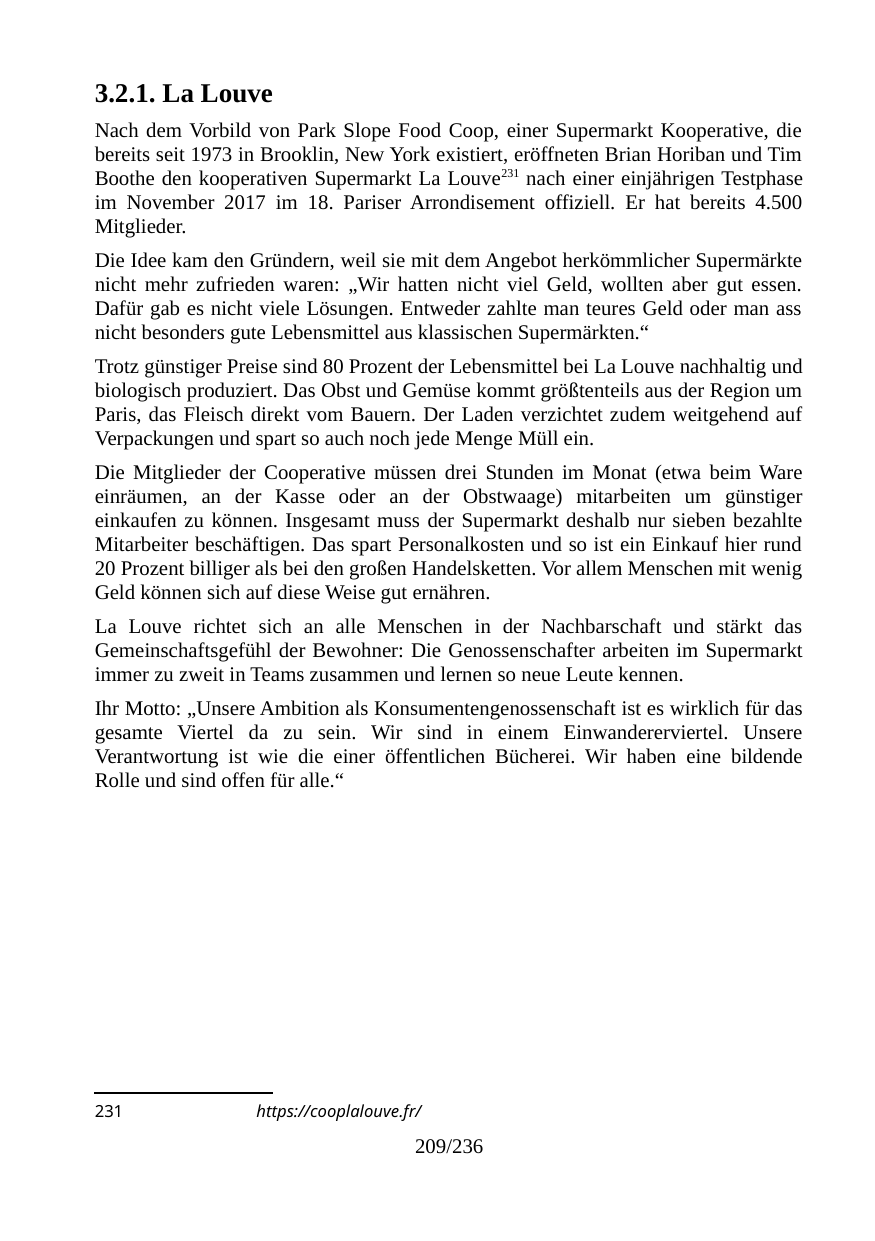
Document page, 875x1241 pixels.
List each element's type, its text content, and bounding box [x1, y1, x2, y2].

text https://cooplalouve.fr/ [94, 1099, 803, 1122]
text 3.2.1. La Louve [94, 77, 803, 108]
text Ihr Motto: „Unsere Ambition als Konsumentengenossenschaft ist es wirklich für das gesamte Viertel da zu sein. Wir sind in einem Einwandererviertel. Unsere Verantwortung ist wie die einer öffentlichen Bücherei. Wir haben eine bildende Rolle und sind offen für alle.“ [94, 696, 803, 792]
text Die Idee kam den Gründern, weil sie mit dem Angebot herkömmlicher Supermärkte nicht mehr zufrieden waren: „Wir hatten nicht viel Geld, wollten aber gut essen. Dafür gab es nicht viele Lösungen. Entweder zahlte man teures Geld oder man ass nicht besonders gute Lebensmittel aus klassischen Supermärkten.“ [94, 248, 803, 344]
text Die Mitglieder der Cooperative müssen drei Stunden im Monat (etwa beim Ware einräumen, an der Kasse oder an der Obstwaage) mitarbeiten um günstiger einkaufen zu können. Insgesamt muss der Supermarkt deshalb nur sieben bezahlte Mitarbeiter beschäftigen. Das spart Personalkosten und so ist ein Einkauf hier rund 20 Prozent billiger als bei den großen Handelsketten. Vor allem Menschen mit wenig Geld können sich auf diese Weise gut ernähren. [94, 460, 803, 604]
text Nach dem Vorbild von Park Slope Food Coop, einer Supermarkt Kooperative, die bereits seit 1973 in Brooklin, New York existiert, eröffneten Brian Horiban und Tim Boothe den kooperativen Supermarkt La Louve nach einer einjährigen Testphase im November 2017 im 18. Pariser Arrondisement offiziell. Er hat bereits 4.500 Mitglieder. [94, 118, 803, 238]
text La Louve richtet sich an alle Menschen in der Nachbarschaft und stärkt das Gemeinschaftsgefühl der Bewohner: Die Genossenschafter arbeiten im Supermarkt immer zu zweit in Teams zusammen und lernen so neue Leute kennen. [94, 614, 803, 686]
text Trotz günstiger Preise sind 80 Prozent der Lebensmittel bei La Louve nachhaltig und biologisch produziert. Das Obst und Gemüse kommt größtenteils aus der Region um Paris, das Fleisch direkt vom Bauern. Der Laden verzichtet zudem weitgehend auf Verpackungen und spart so auch noch jede Menge Müll ein. [94, 354, 803, 450]
